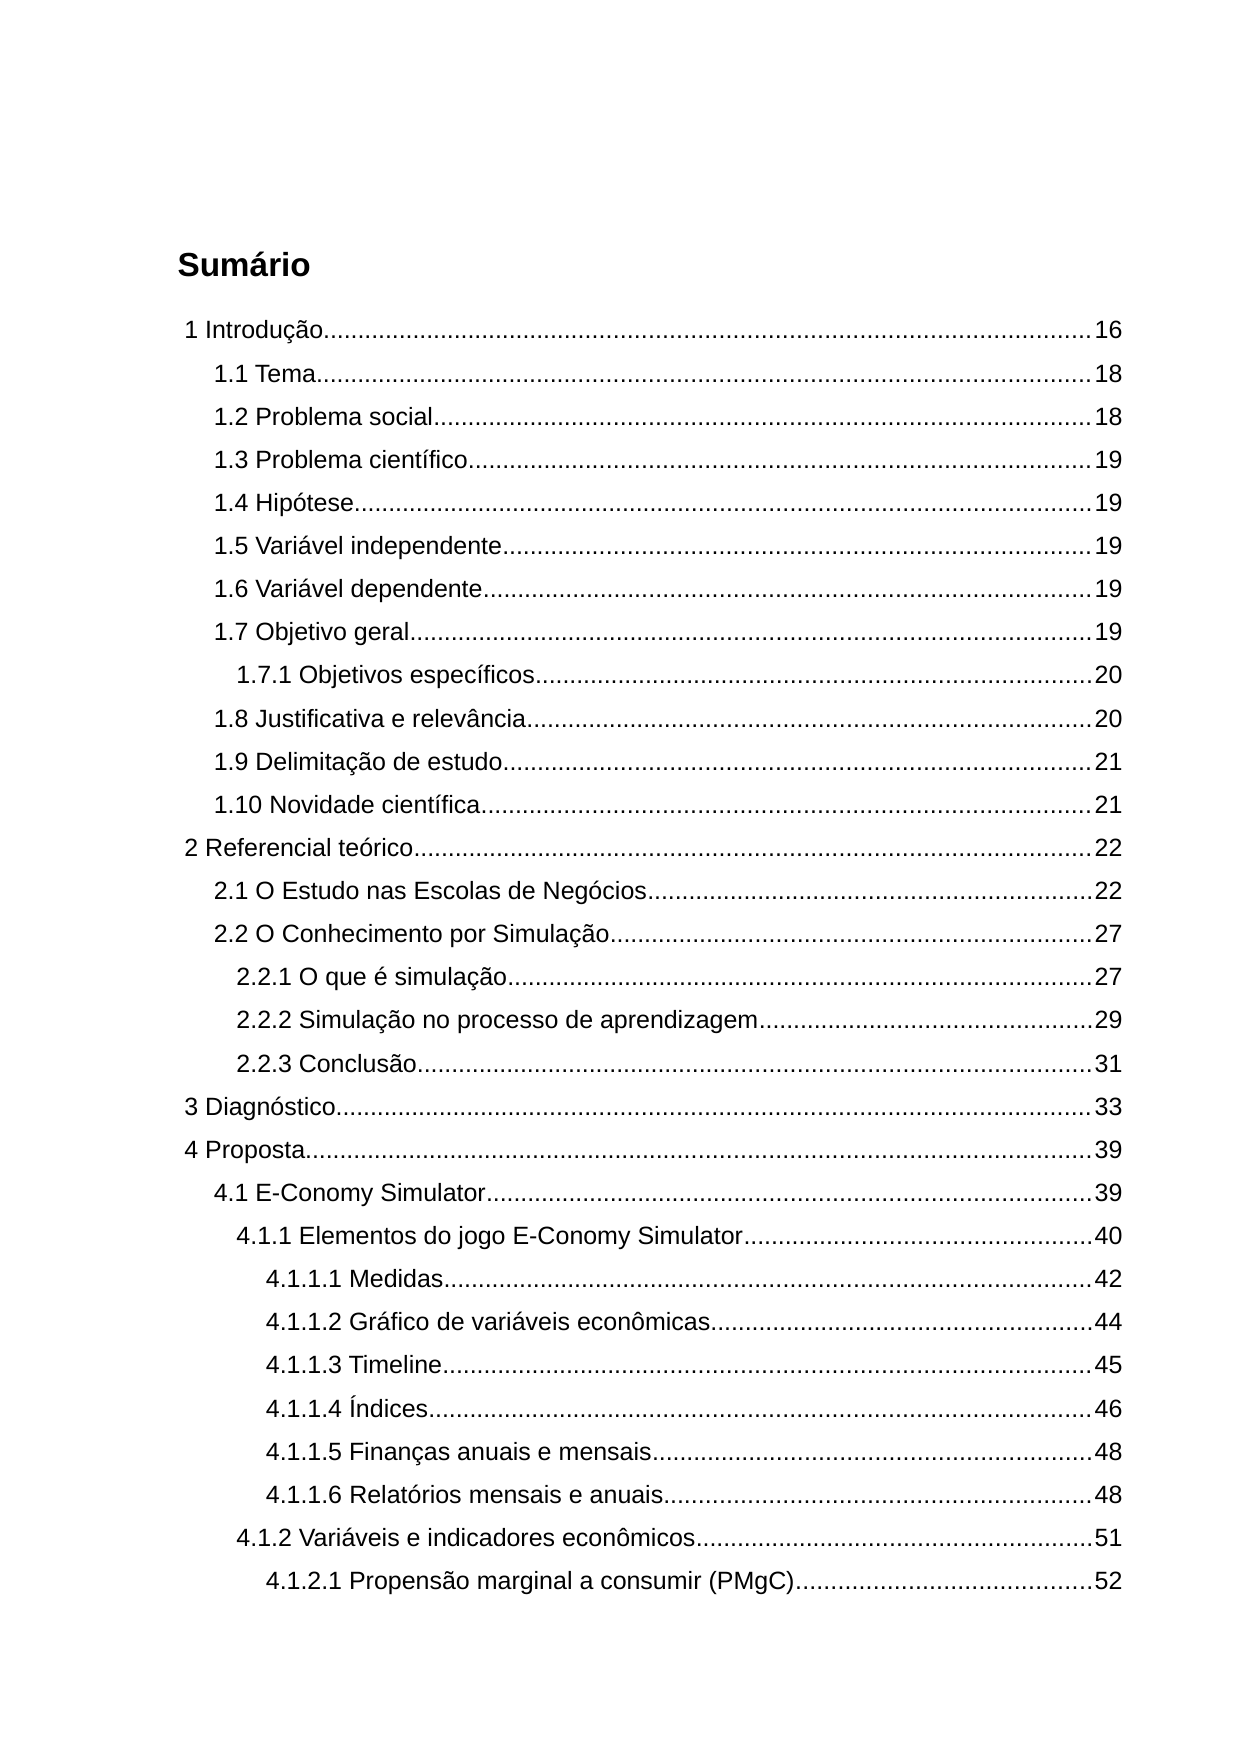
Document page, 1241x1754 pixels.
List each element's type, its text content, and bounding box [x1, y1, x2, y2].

text 4.1.2.1 Propensão marginal a consumir (PMgC) 52 [266, 1566, 1122, 1595]
text 4.1 E-Conomy Simulator 39 [207, 1178, 1122, 1207]
text 1.7.1 Objetivos específicos 20 [236, 660, 1122, 689]
text 4.1.1.6 Relatórios mensais e anuais 48 [266, 1480, 1122, 1508]
text 1.6 Variável dependente 19 [207, 574, 1122, 603]
text 4.1.2 Variáveis e indicadores econômicos 51 [236, 1523, 1122, 1552]
text 4.1.1.1 Medidas 42 [266, 1264, 1122, 1293]
text 3 Diagnóstico 33 [177, 1092, 1122, 1120]
text 2.2 O Conhecimento por Simulação 27 [207, 919, 1122, 948]
text 1.3 Problema científico 19 [207, 445, 1122, 473]
text 2.1 O Estudo nas Escolas de Negócios 22 [207, 876, 1122, 905]
text 2.2.1 O que é simulação 27 [236, 962, 1122, 991]
text 2 Referencial teórico 22 [177, 833, 1122, 862]
text 4.1.1.4 Índices 46 [266, 1393, 1122, 1422]
subtitle Sumário [177, 245, 1122, 284]
text 2.2.2 Simulação no processo de aprendizagem 29 [236, 1005, 1122, 1034]
text 2.2.3 Conclusão 31 [236, 1048, 1122, 1077]
text 1 Introdução 16 [177, 315, 1122, 344]
text 1.4 Hipótese 19 [207, 488, 1122, 517]
text 1.9 Delimitação de estudo 21 [207, 747, 1122, 775]
text 4 Proposta 39 [177, 1135, 1122, 1163]
text 1.1 Tema 18 [207, 358, 1122, 387]
text 4.1.1.3 Timeline 45 [266, 1350, 1122, 1379]
text 1.2 Problema social 18 [207, 402, 1122, 430]
text 4.1.1 Elementos do jogo E-Conomy Simulator 40 [236, 1221, 1122, 1250]
text 1.7 Objetivo geral 19 [207, 617, 1122, 646]
text 4.1.1.5 Finanças anuais e mensais 48 [266, 1437, 1122, 1465]
text 1.10 Novidade científica 21 [207, 790, 1122, 818]
text 1.5 Variável independente 19 [207, 531, 1122, 560]
text 4.1.1.2 Gráfico de variáveis econômicas 44 [266, 1307, 1122, 1336]
text 1.8 Justificativa e relevância 20 [207, 703, 1122, 732]
